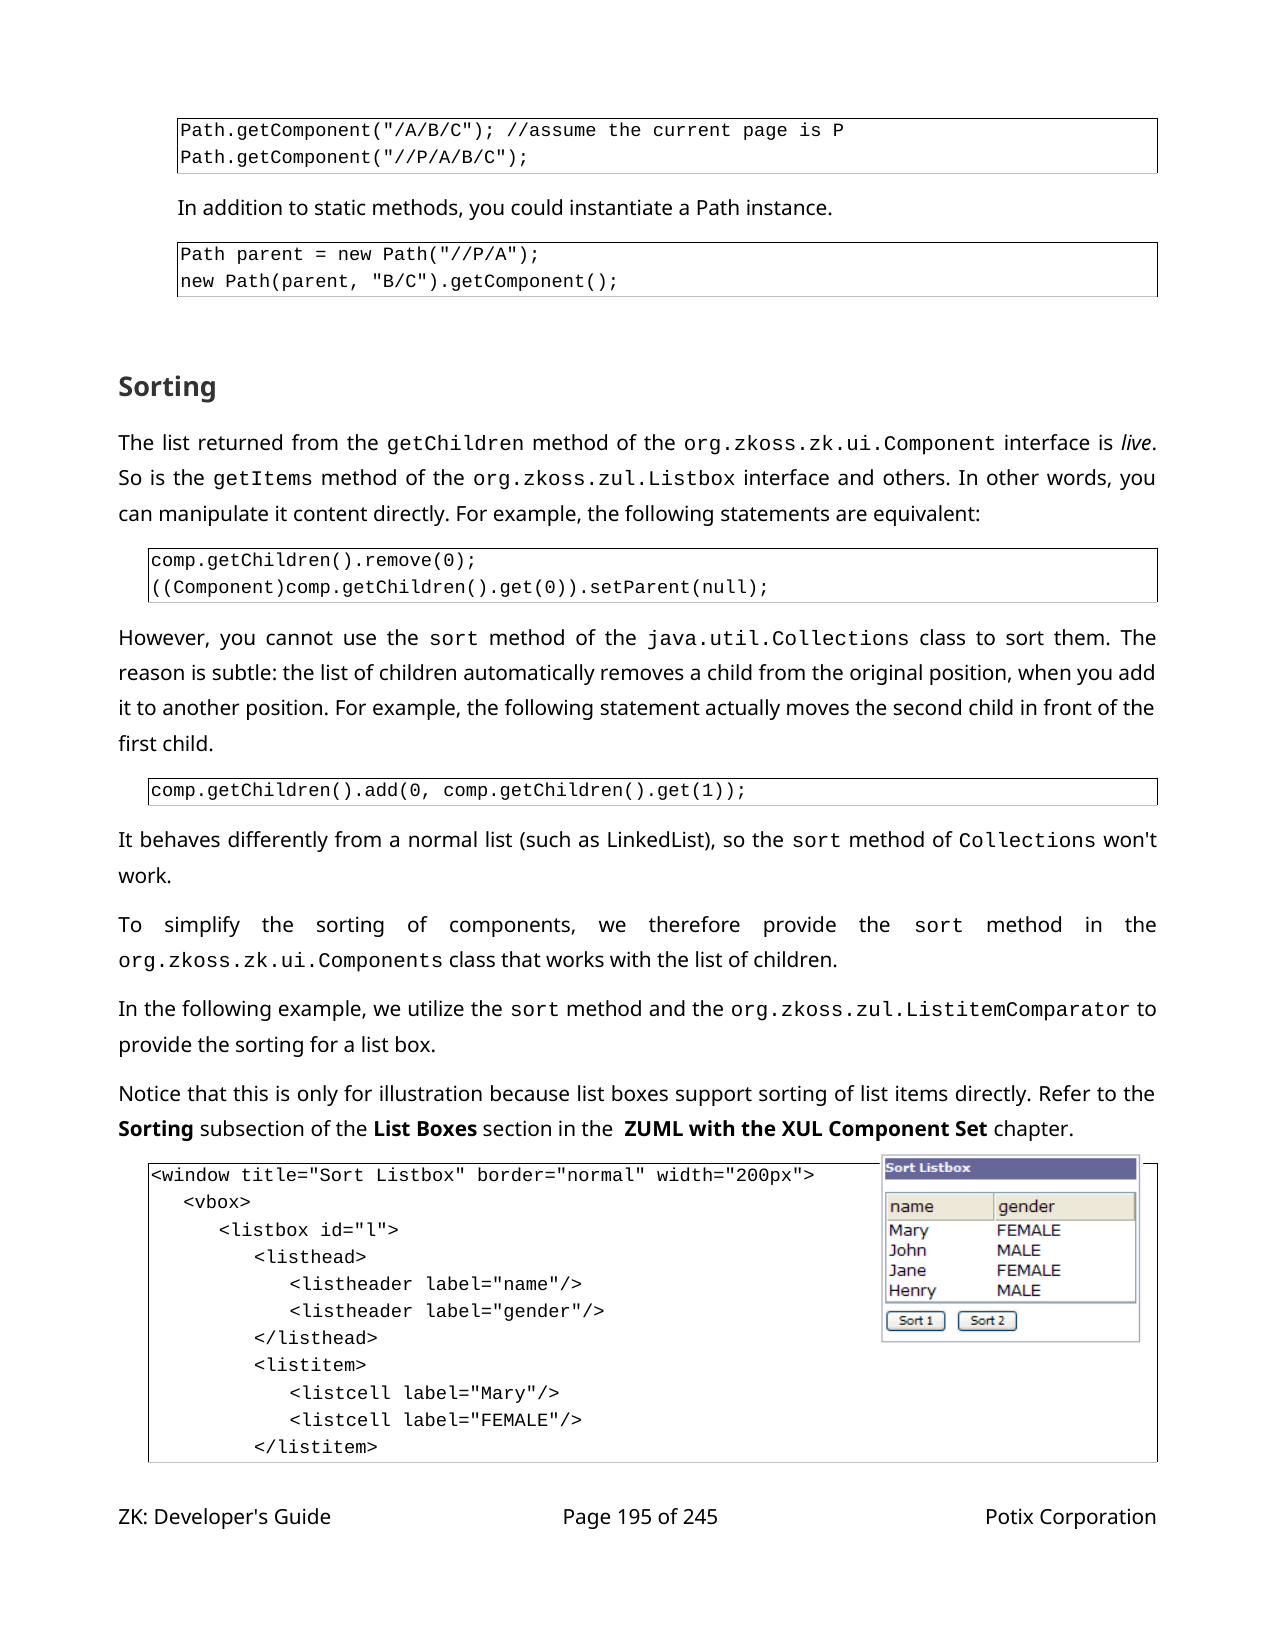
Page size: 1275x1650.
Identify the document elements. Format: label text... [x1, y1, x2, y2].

text <vbox> [149, 1190, 879, 1214]
text <listcell label="Mary"/> [149, 1381, 1157, 1405]
text <listheader label="gender"/> [149, 1299, 879, 1323]
text [1144, 1217, 1157, 1242]
text </listhead> [149, 1326, 1157, 1350]
subtitle Sorting [118, 367, 1157, 404]
text In the following example, we utilize the sort method and the org.zkoss.zul.ListitemComparator to provide the sorting for a list box. [118, 994, 1157, 1058]
text <listheader label="name"/> [149, 1272, 879, 1296]
text [1144, 1190, 1157, 1214]
text [1144, 1244, 1157, 1269]
text It behaves differently from a normal list (such as LinkedList), so the sort method of Collections won't work. [118, 826, 1157, 889]
text Path parent = new Path("//P/A"); [178, 243, 1157, 266]
text Path.getComponent("/A/B/C"); //assume the current page is P [178, 119, 1157, 142]
text comp.getChildren().add(0, comp.getChildren().get(1)); [149, 779, 1157, 805]
text The list returned from the getChildren method of the org.zkoss.zk.ui.Component interface is live. So is the getItems method of the org.zkoss.zul.Listbox interface and others. In other words, you can manipulate it content directly. For example, the following statements are equivalent: [118, 428, 1157, 527]
text ((Component)comp.getChildren().get(0)).setParent(null); [149, 575, 1157, 602]
text <window title="Sort Listbox" border="normal" width="200px"> [149, 1164, 879, 1187]
text new Path(parent, "B/C").getComponent(); [178, 269, 1157, 296]
text comp.getChildren().remove(0); [149, 549, 1157, 572]
text To simplify the sorting of components, we therefore provide the sort method in the org.zkoss.zk.ui.Components class that works with the list of children. [118, 910, 1157, 974]
text However, you cannot use the sort method of the java.util.Collections class to sort them. The reason is subtle: the list of children automatically removes a child from the original position, when you add it to another position. For example, the following statement actually moves the second child in front of the first child. [118, 623, 1157, 757]
text Notice that this is only for illustration because list boxes support sorting of list items directly. Refer to the Sorting subsection of the List Boxes section in the ZUML with the XUL Component Set chapter. [118, 1079, 1157, 1142]
text In addition to static methods, you could instantiate a Path instance. [177, 193, 1157, 221]
text <listhead> [149, 1244, 879, 1269]
text Path.getComponent("//P/A/B/C"); [178, 145, 1157, 173]
picture [879, 1152, 1144, 1345]
text <listcell label="FEMALE"/> [149, 1408, 1157, 1432]
text </listitem> [149, 1435, 1157, 1462]
text <listbox id="l"> [149, 1217, 879, 1242]
text <listitem> [149, 1353, 1157, 1378]
